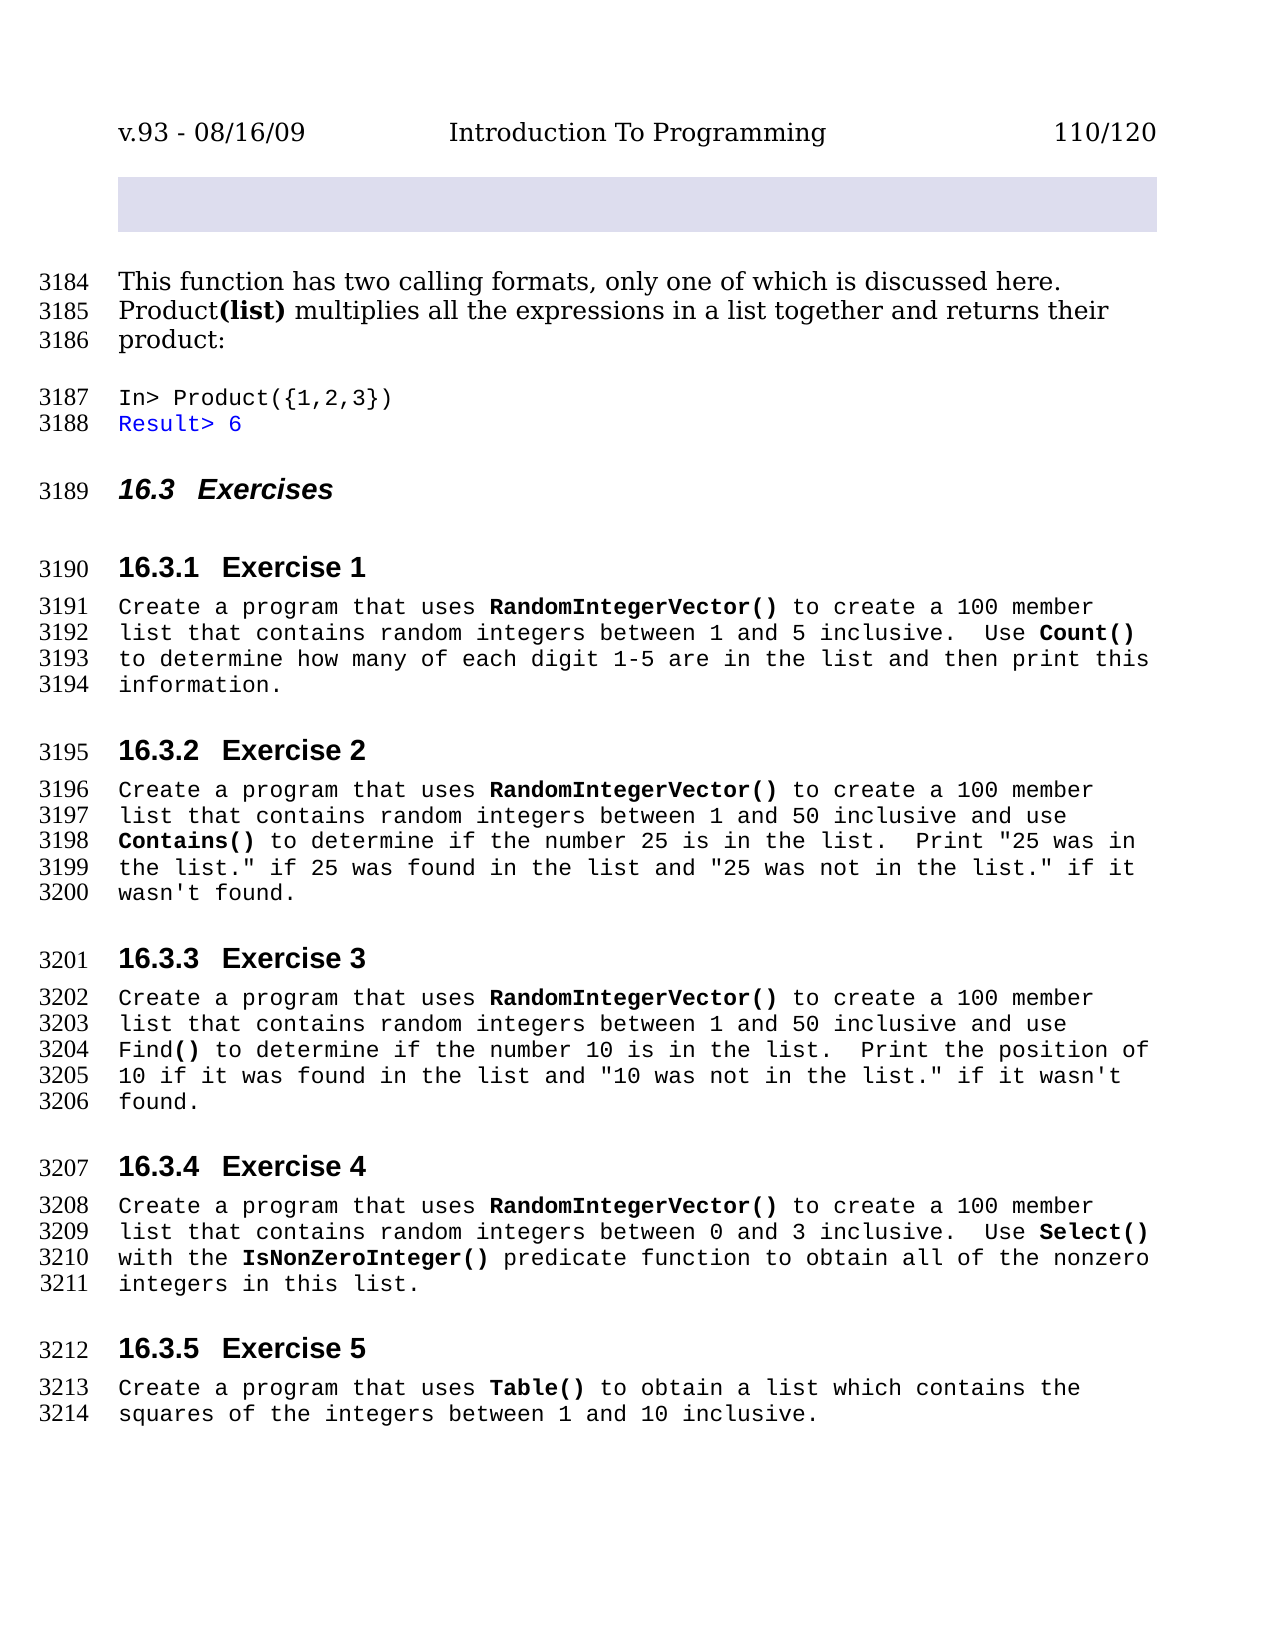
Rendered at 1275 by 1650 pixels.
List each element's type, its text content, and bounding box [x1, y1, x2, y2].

text Create a program that uses RandomIntegerVector() to create a 100 member list that contains random integers between 1 and 50 inclusive and use Contains() to determine if the number 25 is in the list. Print "25 was in the list." if 25 was found in the list and "25 was not in the list." if it wasn't found. [118, 778, 1157, 908]
text Create a program that uses RandomIntegerVector() to create a 100 member list that contains random integers between 1 and 5 inclusive. Use Count() to determine how many of each digit 1-5 are in the list and then print this information. [118, 596, 1157, 699]
text Create a program that uses RandomIntegerVector() to create a 100 member list that contains random integers between 0 and 3 inclusive. Use Select() with the IsNonZeroInteger() predicate function to obtain all of the nonzero integers in this list. [118, 1194, 1157, 1298]
subtitle Exercise 1 [118, 550, 1157, 584]
text Result> 6 [118, 413, 1157, 439]
subtitle Exercise 3 [118, 941, 1157, 974]
table_header [118, 177, 1157, 232]
text Create a program that uses RandomIntegerVector() to create a 100 member list that contains random integers between 1 and 50 inclusive and use Find() to determine if the number 10 is in the list. Print the position of 10 if it was found in the list and "10 was not in the list." if it wasn't found. [118, 986, 1157, 1116]
subtitle Exercises [118, 472, 1157, 505]
text This function has two calling formats, only one of which is discussed here. Product(list) multiplies all the expressions in a list together and returns their product: [118, 267, 1157, 355]
subtitle Exercise 4 [118, 1149, 1157, 1182]
text In> Product({1,2,3}) [118, 387, 1157, 413]
subtitle Exercise 2 [118, 732, 1157, 766]
text Create a program that uses Table() to obtain a list which contains the squares of the integers between 1 and 10 inclusive. [118, 1377, 1157, 1429]
subtitle Exercise 5 [118, 1331, 1157, 1365]
